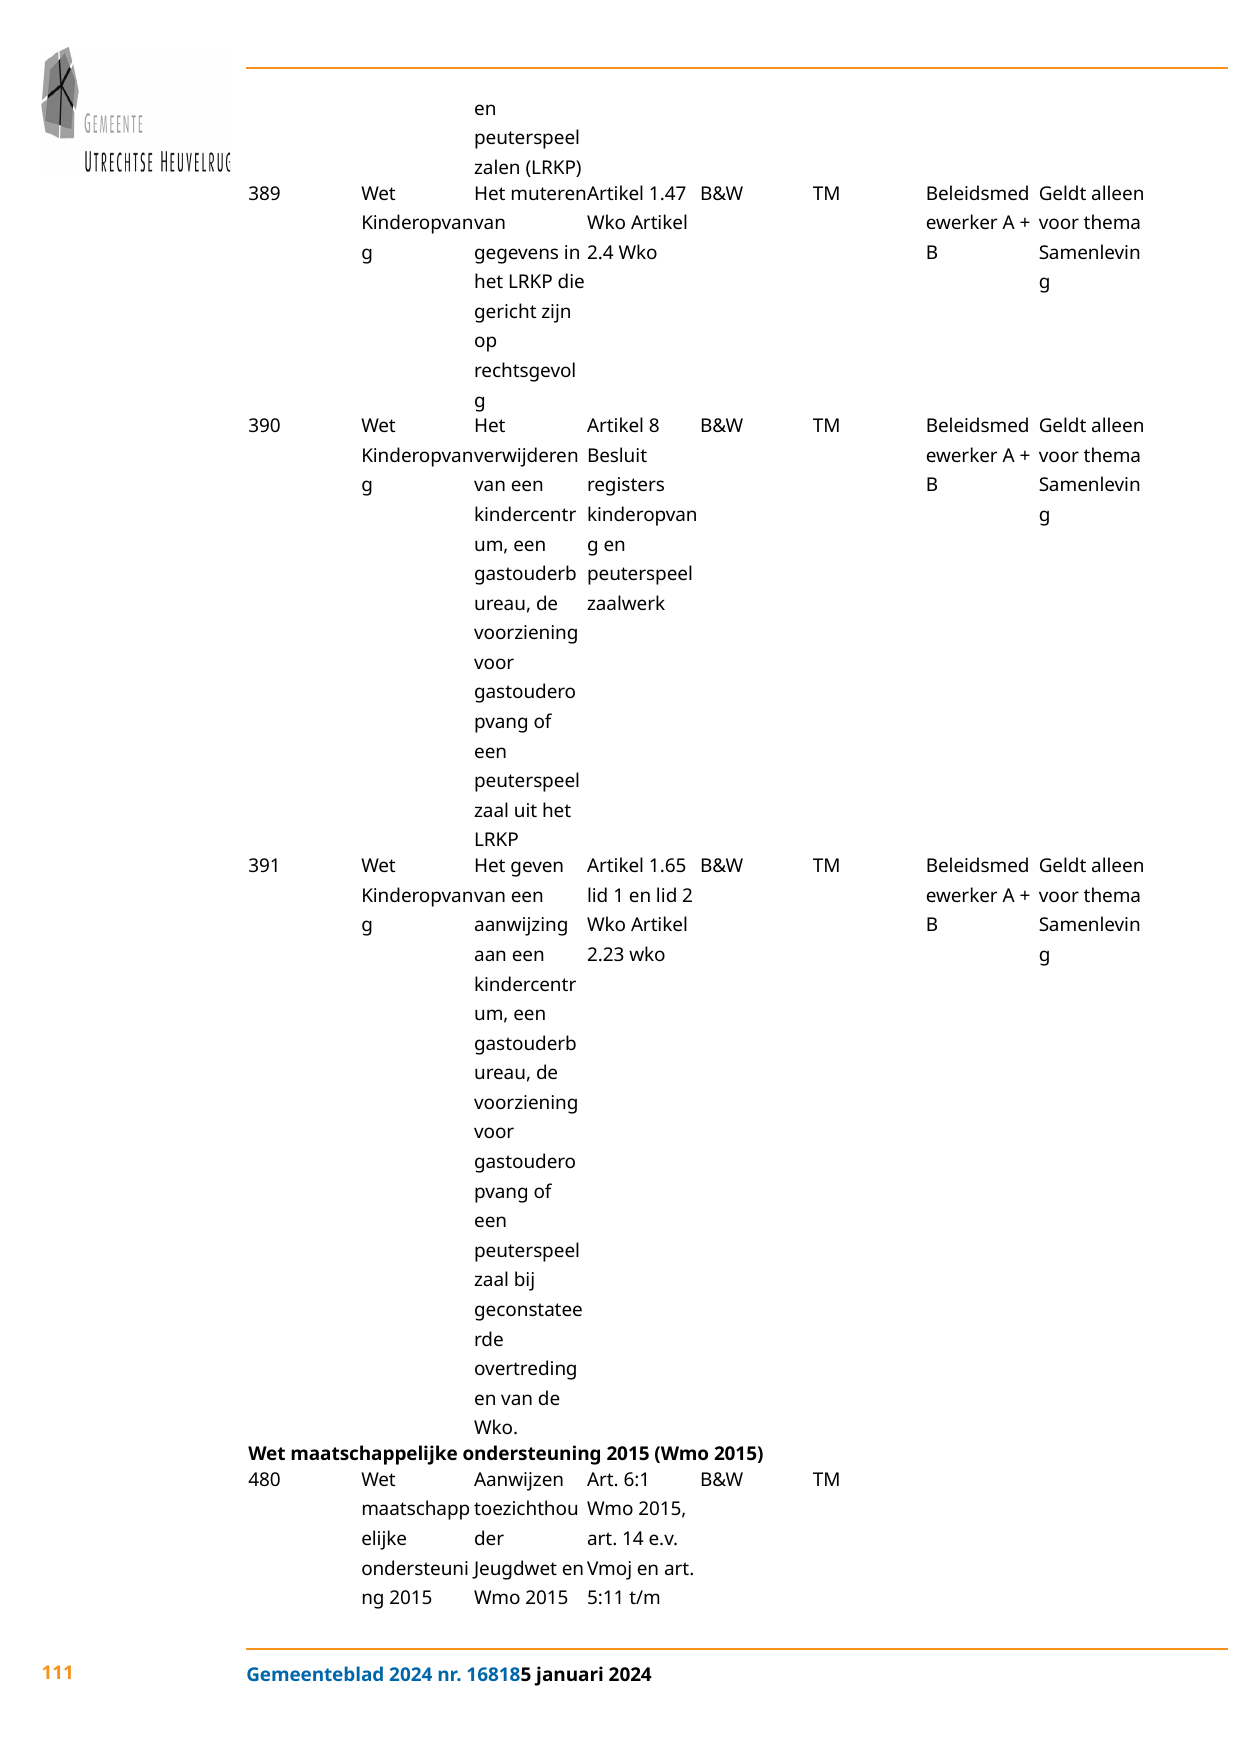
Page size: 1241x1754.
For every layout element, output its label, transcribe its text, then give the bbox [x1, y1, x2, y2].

table_cell [700, 95, 813, 180]
table_cell Artikel 8 Besluit registers kinderopvang en peuterspeelzaalwerk [587, 413, 700, 852]
table_cell B&W [700, 180, 813, 412]
picture [41, 47, 231, 172]
table_cell Wet Kinderopvang [361, 413, 474, 852]
table_cell [926, 95, 1038, 180]
table_cell Het muteren van gegevens in het LRKP die gericht zijn op rechtsgevolg [474, 180, 587, 412]
table_cell B&W [700, 853, 813, 1440]
table_cell [361, 95, 474, 180]
table_cell TM [813, 1466, 926, 1610]
table_cell Beleidsmedewerker A + B [926, 413, 1038, 852]
table_cell [813, 95, 926, 180]
table_cell B&W [700, 1466, 813, 1610]
table_cell TM [813, 853, 926, 1440]
table_cell 391 [248, 853, 361, 1440]
table_cell [926, 1466, 1038, 1610]
table_cell 390 [248, 413, 361, 852]
table_cell [587, 95, 700, 180]
table_cell Geldt alleen voor thema Samenleving [1039, 413, 1152, 852]
table_cell 480 [248, 1466, 361, 1610]
table_cell [1039, 95, 1152, 180]
table_cell TM [813, 413, 926, 852]
table_cell Wet Kinderopvang [361, 180, 474, 412]
table_cell Beleidsmedewerker A + B [926, 853, 1038, 1440]
table_cell [248, 95, 361, 180]
table_cell Het geven van een aanwijzing aan een kindercentrum, een gastouderbureau, de voorziening voor gastouderopvang of een peuterspeelzaal bij geconstateerde overtredingen van de Wko. [474, 853, 587, 1440]
table_cell Wet maatschappelijke ondersteuning 2015 (Wmo 2015) [248, 1440, 1152, 1466]
table_cell en peuterspeelzalen (LRKP) [474, 95, 587, 180]
table_cell Geldt alleen voor thema Samenleving [1039, 180, 1152, 412]
table_cell Artikel 1.65 lid 1 en lid 2 Wko Artikel 2.23 wko [587, 853, 700, 1440]
table_cell Aanwijzen toezichthouder Jeugdwet en Wmo 2015 [474, 1466, 587, 1610]
table_cell Wet Kinderopvang [361, 853, 474, 1440]
table_cell B&W [700, 413, 813, 852]
table_cell Artikel 1.47 Wko Artikel 2.4 Wko [587, 180, 700, 412]
table_cell Art. 6:1 Wmo 2015, art. 14 e.v. Vmoj en art. 5:11 t/m [587, 1466, 700, 1610]
table_cell [1039, 1466, 1152, 1610]
table_cell Wet maatschappelijke ondersteuning 2015 [361, 1466, 474, 1610]
table_cell Geldt alleen voor thema Samenleving [1039, 853, 1152, 1440]
table_cell Het verwijderen van een kindercentrum, een gastouderbureau, de voorziening voor gastouderopvang of een peuterspeelzaal uit het LRKP [474, 413, 587, 852]
table_cell TM [813, 180, 926, 412]
table_cell 389 [248, 180, 361, 412]
table_cell Beleidsmedewerker A + B [926, 180, 1038, 412]
